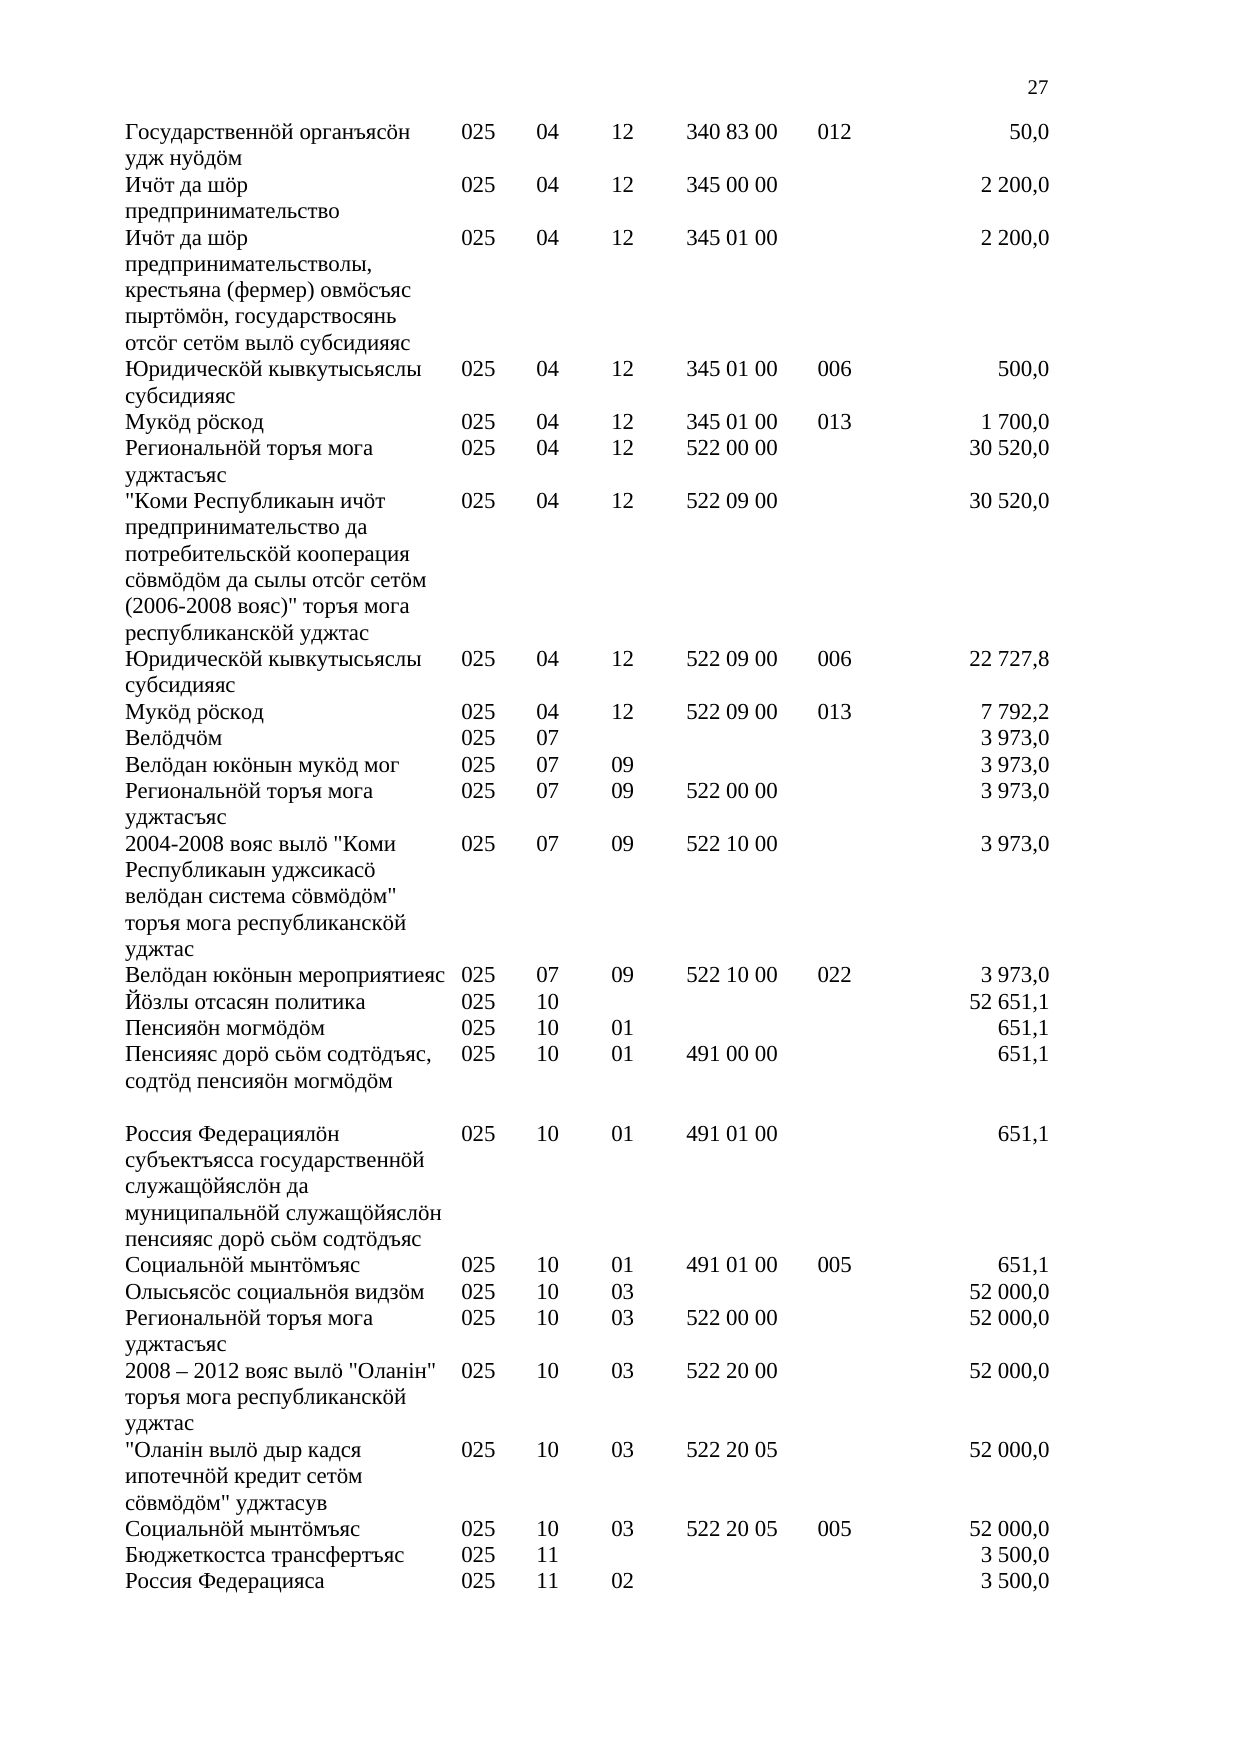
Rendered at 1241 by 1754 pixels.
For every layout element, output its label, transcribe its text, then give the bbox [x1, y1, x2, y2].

table_cell 52 000,0 [886, 1304, 1055, 1357]
table_cell [811, 171, 886, 223]
table_cell 07 [530, 830, 605, 961]
table_cell 10 [530, 1436, 605, 1515]
table_cell [1055, 1041, 1093, 1119]
table_cell 10 [530, 1278, 605, 1304]
table_cell 04 [530, 408, 605, 434]
table_cell 52 651,1 [886, 988, 1055, 1014]
table_cell [811, 724, 886, 751]
table_cell [680, 724, 811, 751]
table_cell 651,1 [886, 1251, 1055, 1278]
table_cell [1055, 1436, 1093, 1515]
table_cell Пенсияяс дорö сьöм содтöдъяс, содтöд пенсияöн могмöдöм [119, 1041, 455, 1119]
table_cell 52 000,0 [886, 1278, 1055, 1304]
table_cell 12 [605, 118, 680, 171]
table_cell Россия Федерацияса [119, 1568, 455, 1594]
table_cell 025 [455, 355, 530, 408]
table_cell [1055, 1251, 1093, 1278]
table_cell 12 [605, 434, 680, 487]
table_cell 10 [530, 988, 605, 1014]
table_cell Мукöд рöскод [119, 408, 455, 434]
table_cell 04 [530, 487, 605, 645]
table_cell 02 [605, 1568, 680, 1594]
table_cell 09 [605, 751, 680, 777]
table_cell 07 [530, 751, 605, 777]
table_cell 7 792,2 [886, 698, 1055, 724]
table_cell 09 [605, 830, 680, 961]
table_cell "Коми Республикаын ичöт предпринимательство да потребительскöй кооперация сöвмöдöм да сылы отсöг сетöм (2006-2008 вояс)" торъя мога республиканскöй уджтас [119, 487, 455, 645]
table_cell [1055, 1014, 1093, 1041]
table_cell [680, 1568, 811, 1594]
table_cell 025 [455, 118, 530, 171]
table_cell 651,1 [886, 1120, 1055, 1251]
table_cell 2008 – 2012 вояс вылö "Оланін" торъя мога республиканскöй уджтас [119, 1357, 455, 1436]
table_cell [811, 1120, 886, 1251]
table_cell 522 09 00 [680, 645, 811, 698]
table_cell 025 [455, 1304, 530, 1357]
table_cell 025 [455, 224, 530, 355]
table_cell [1055, 1357, 1093, 1436]
table_cell 2004-2008 вояс вылö "Коми Республикаын уджсикасö велöдан система сöвмöдöм" торъя мога республиканскöй уджтас [119, 830, 455, 961]
table_cell 025 [455, 1120, 530, 1251]
table_cell 345 01 00 [680, 224, 811, 355]
table_cell 012 [811, 118, 886, 171]
table_cell Региональнöй торъя мога уджтасъяс [119, 777, 455, 830]
table_cell [1055, 1515, 1093, 1541]
table_cell 2 200,0 [886, 171, 1055, 223]
table_cell 025 [455, 1436, 530, 1515]
table_cell [1055, 698, 1093, 724]
table_cell 12 [605, 698, 680, 724]
table_cell 522 09 00 [680, 487, 811, 645]
table_cell 3 973,0 [886, 724, 1055, 751]
table_cell Ичöт да шöр предпринимательстволы, крестьяна (фермер) овмöсъяс пыртöмöн, государствосянь отсöг сетöм вылö субсидияяс [119, 224, 455, 355]
table_cell 025 [455, 724, 530, 751]
table_cell [811, 1304, 886, 1357]
table_cell Пенсияöн могмöдöм [119, 1014, 455, 1041]
table_cell 01 [605, 1120, 680, 1251]
table_cell 03 [605, 1436, 680, 1515]
table_cell 522 10 00 [680, 830, 811, 961]
table_cell 025 [455, 988, 530, 1014]
table_cell 3 500,0 [886, 1541, 1055, 1568]
table_cell 10 [530, 1014, 605, 1041]
table_cell [680, 988, 811, 1014]
table_cell 345 01 00 [680, 355, 811, 408]
table_cell 10 [530, 1357, 605, 1436]
table_cell 30 520,0 [886, 487, 1055, 645]
table_cell 04 [530, 645, 605, 698]
table_cell 12 [605, 224, 680, 355]
table_cell 013 [811, 698, 886, 724]
table_cell [1055, 830, 1093, 961]
table_cell 491 01 00 [680, 1251, 811, 1278]
table_cell [811, 830, 886, 961]
table_cell [680, 751, 811, 777]
table_cell 651,1 [886, 1041, 1055, 1119]
table_cell 025 [455, 961, 530, 988]
table_cell Олысьясöс социальнöя видзöм [119, 1278, 455, 1304]
table_cell 12 [605, 645, 680, 698]
table_cell 025 [455, 1357, 530, 1436]
table_cell 025 [455, 408, 530, 434]
table_cell [1055, 1278, 1093, 1304]
table_cell 345 00 00 [680, 171, 811, 223]
table_cell Региональнöй торъя мога уджтасъяс [119, 1304, 455, 1357]
table_cell 12 [605, 355, 680, 408]
table_cell [811, 1436, 886, 1515]
table_cell 30 520,0 [886, 434, 1055, 487]
table_cell 025 [455, 698, 530, 724]
table_cell 651,1 [886, 1014, 1055, 1041]
table_cell 10 [530, 1251, 605, 1278]
table_cell 025 [455, 1278, 530, 1304]
table_cell 522 09 00 [680, 698, 811, 724]
table_cell 522 20 00 [680, 1357, 811, 1436]
table_cell [811, 988, 886, 1014]
table_cell 005 [811, 1515, 886, 1541]
table_cell 12 [605, 171, 680, 223]
table_cell 3 973,0 [886, 751, 1055, 777]
table_cell [811, 1568, 886, 1594]
table_cell 025 [455, 777, 530, 830]
table_cell 01 [605, 1251, 680, 1278]
table_cell 03 [605, 1304, 680, 1357]
table_cell [1055, 434, 1093, 487]
table_cell 025 [455, 1014, 530, 1041]
table_cell 025 [455, 1568, 530, 1594]
table_cell 006 [811, 645, 886, 698]
table_cell [605, 1541, 680, 1568]
table_cell [811, 1357, 886, 1436]
table_cell [1055, 724, 1093, 751]
table_cell 11 [530, 1568, 605, 1594]
table_cell [811, 1541, 886, 1568]
table_cell [811, 224, 886, 355]
table_cell 09 [605, 777, 680, 830]
table_cell 52 000,0 [886, 1515, 1055, 1541]
table_cell Региональнöй торъя мога уджтасъяс [119, 434, 455, 487]
table_cell 03 [605, 1357, 680, 1436]
table_cell Россия Федерациялöн субъектъясса государственнöй служащöйяслöн да муниципальнöй служащöйяслöн пенсияяс дорö сьöм содтöдъяс [119, 1120, 455, 1251]
table_cell 3 973,0 [886, 777, 1055, 830]
table_cell 22 727,8 [886, 645, 1055, 698]
table_cell Ичöт да шöр предпринимательство [119, 171, 455, 223]
table_cell [1055, 1568, 1093, 1594]
table_cell 12 [605, 408, 680, 434]
table_cell 522 00 00 [680, 777, 811, 830]
table_cell Мукöд рöскод [119, 698, 455, 724]
table_cell 12 [605, 487, 680, 645]
table_cell 340 83 00 [680, 118, 811, 171]
table_cell 025 [455, 487, 530, 645]
table_cell 025 [455, 1515, 530, 1541]
table_cell 3 500,0 [886, 1568, 1055, 1594]
table_cell Йöзлы отсасян политика [119, 988, 455, 1014]
table_cell Государственнöй органъясöн удж нуöдöм [119, 118, 455, 171]
table_cell 10 [530, 1304, 605, 1357]
table_cell 500,0 [886, 355, 1055, 408]
table_cell Велöдан юкöнын мероприятиеяс [119, 961, 455, 988]
table_cell [811, 1014, 886, 1041]
table_cell 10 [530, 1120, 605, 1251]
table_cell Социальнöй мынтöмъяс [119, 1515, 455, 1541]
table_cell 01 [605, 1041, 680, 1119]
table_cell [811, 1041, 886, 1119]
table_cell [1055, 988, 1093, 1014]
table_cell 2 200,0 [886, 224, 1055, 355]
table_cell [811, 777, 886, 830]
table_cell [1055, 224, 1093, 355]
table_cell 013 [811, 408, 886, 434]
table_cell 11 [530, 1541, 605, 1568]
table_cell 03 [605, 1278, 680, 1304]
table_cell [605, 988, 680, 1014]
table_cell 025 [455, 434, 530, 487]
table_cell [1055, 487, 1093, 645]
table_cell 522 00 00 [680, 434, 811, 487]
table_cell Бюджеткостса трансфертъяс [119, 1541, 455, 1568]
table_cell 345 01 00 [680, 408, 811, 434]
table_cell 52 000,0 [886, 1357, 1055, 1436]
table_cell 522 00 00 [680, 1304, 811, 1357]
table_cell 522 20 05 [680, 1515, 811, 1541]
table_cell [1055, 118, 1093, 171]
table_cell 04 [530, 118, 605, 171]
table_cell [1055, 408, 1093, 434]
table_cell 10 [530, 1515, 605, 1541]
table_cell [680, 1014, 811, 1041]
table_cell [1055, 645, 1093, 698]
table_cell 522 20 05 [680, 1436, 811, 1515]
table_cell [811, 751, 886, 777]
table_cell 522 10 00 [680, 961, 811, 988]
table_cell 52 000,0 [886, 1436, 1055, 1515]
table_cell [1055, 751, 1093, 777]
table_cell 025 [455, 1251, 530, 1278]
table_cell 005 [811, 1251, 886, 1278]
table_cell 07 [530, 777, 605, 830]
table_cell [1055, 777, 1093, 830]
table_cell Велöдан юкöнын мукöд мог [119, 751, 455, 777]
table_cell Велöдчöм [119, 724, 455, 751]
table_cell [1055, 1304, 1093, 1357]
table_cell 04 [530, 224, 605, 355]
table_cell 50,0 [886, 118, 1055, 171]
table_cell 025 [455, 645, 530, 698]
table_cell Юридическöй кывкутысьяслы субсидияяс [119, 645, 455, 698]
table_cell 025 [455, 171, 530, 223]
table_cell [1055, 355, 1093, 408]
table_cell [1055, 171, 1093, 223]
table_cell 04 [530, 434, 605, 487]
table_cell [811, 487, 886, 645]
table_cell 025 [455, 830, 530, 961]
table_cell 10 [530, 1041, 605, 1119]
table_cell Юридическöй кывкутысьяслы субсидияяс [119, 355, 455, 408]
table_cell 491 00 00 [680, 1041, 811, 1119]
table_cell 07 [530, 961, 605, 988]
table_cell 04 [530, 698, 605, 724]
table_cell 03 [605, 1515, 680, 1541]
table_cell Социальнöй мынтöмъяс [119, 1251, 455, 1278]
table_cell [811, 1278, 886, 1304]
table_cell 3 973,0 [886, 961, 1055, 988]
table_cell 04 [530, 171, 605, 223]
table_cell 025 [455, 1541, 530, 1568]
table_cell 025 [455, 751, 530, 777]
table_cell [680, 1541, 811, 1568]
table_cell 491 01 00 [680, 1120, 811, 1251]
table_cell [680, 1278, 811, 1304]
table_cell [1055, 1541, 1093, 1568]
table_cell 01 [605, 1014, 680, 1041]
table_cell 025 [455, 1041, 530, 1119]
table_cell [811, 434, 886, 487]
table_cell 022 [811, 961, 886, 988]
table_cell 09 [605, 961, 680, 988]
table_cell 04 [530, 355, 605, 408]
table_cell 3 973,0 [886, 830, 1055, 961]
table_cell 07 [530, 724, 605, 751]
table_cell "Оланін вылö дыр кадся ипотечнöй кредит сетöм сöвмöдöм" уджтасув [119, 1436, 455, 1515]
table_cell [1055, 1120, 1093, 1251]
table_cell [1055, 961, 1093, 988]
table_cell [605, 724, 680, 751]
table_cell 006 [811, 355, 886, 408]
table_cell 1 700,0 [886, 408, 1055, 434]
